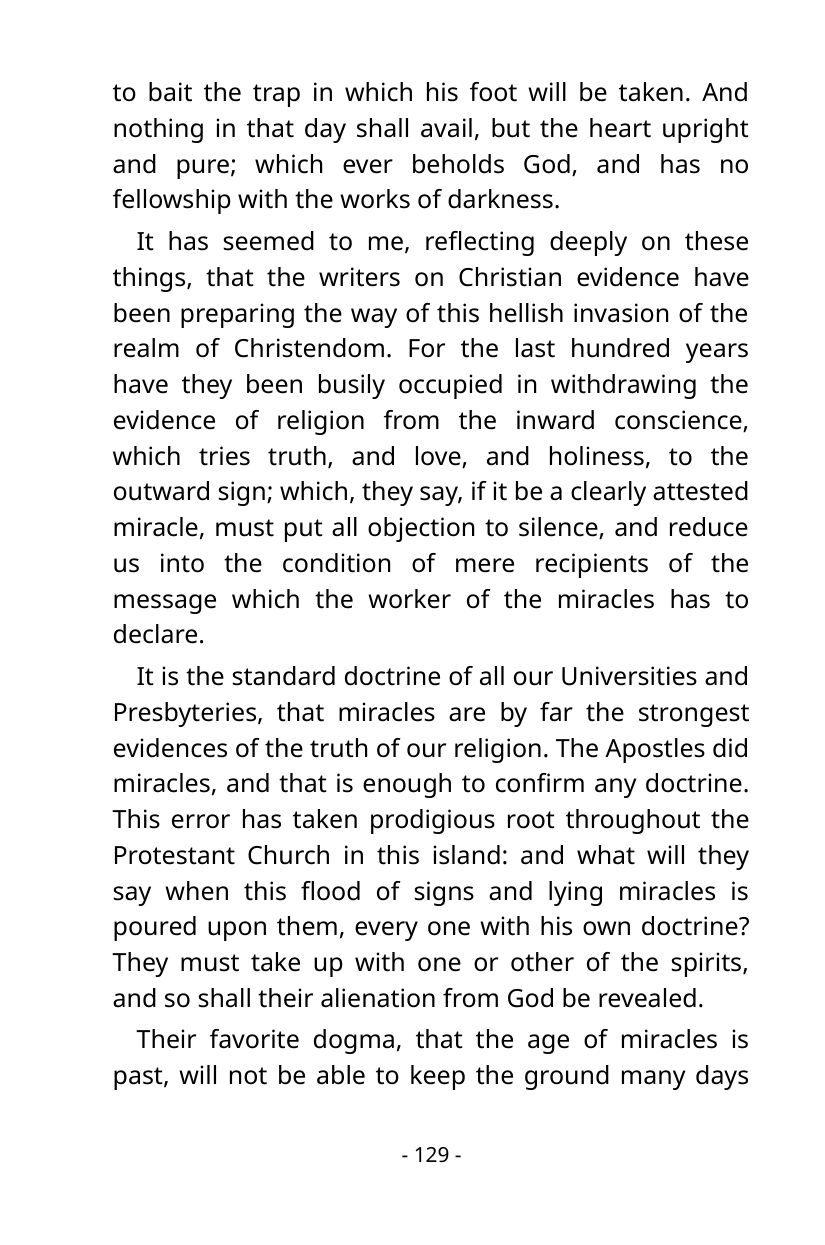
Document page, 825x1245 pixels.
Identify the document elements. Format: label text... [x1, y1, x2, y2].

text Their favorite dogma, that the age of miracles is past, will not be able to keep the ground many days [112, 1022, 750, 1092]
text It is the standard doctrine of all our Universities and Presbyteries, that miracles are by far the strongest evidences of the truth of our religion. The Apostles did miracles, and that is enough to confirm any doctrine. This error has taken prodigious root throughout the Protestant Church in this island: and what will they say when this flood of signs and lying miracles is poured upon them, every one with his own doctrine? They must take up with one or other of the spirits, and so shall their alienation from God be revealed. [112, 659, 750, 1014]
text to bait the trap in which his foot will be taken. And nothing in that day shall avail, but the heart upright and pure; which ever beholds God, and has no fellowship with the works of darkness. [112, 75, 750, 216]
text It has seemed to me, reflecting deeply on these things, that the writers on Christian evidence have been preparing the way of this hellish invasion of the realm of Christendom. For the last hundred years have they been busily occupied in withdrawing the evidence of religion from the inward conscience, which tries truth, and love, and holiness, to the outward sign; which, they say, if it be a clearly attested miracle, must put all objection to silence, and reduce us into the condition of mere recipients of the message which the worker of the miracles has to declare. [112, 224, 750, 651]
